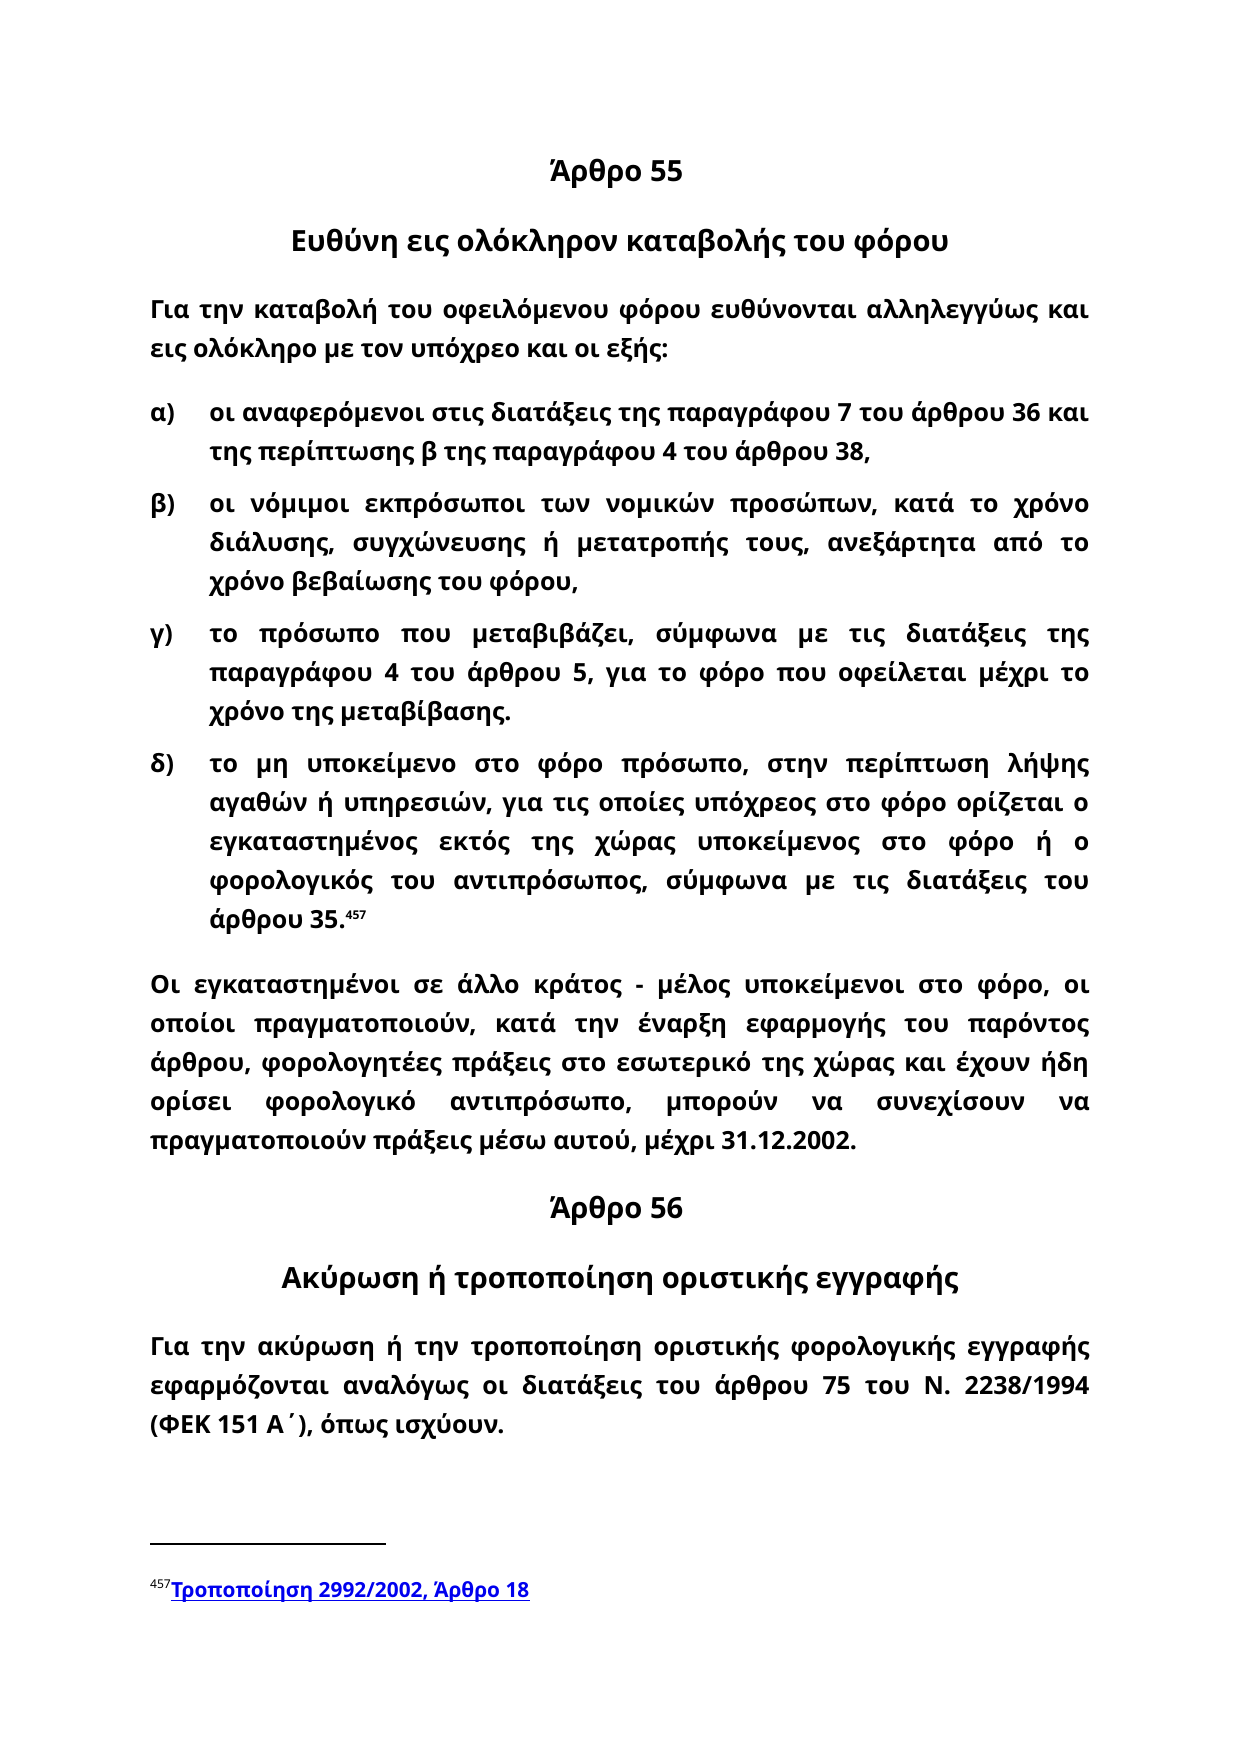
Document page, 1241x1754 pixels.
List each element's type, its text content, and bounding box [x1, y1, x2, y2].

list δ) το μη υποκείμενο στο φόρο πρόσωπο, στην περίπτωση λήψης αγαθών ή υπηρεσιών, για τις οποίες υπόχρεος στο φόρο ορίζεται ο εγκαταστημένος εκτός της χώρας υποκείμενος στο φόρο ή ο φορολογικός του αντιπρόσωπος, σύμφωνα με τις διατάξεις του άρθρου 35. [150, 745, 1090, 936]
list α) οι αναφερόμενοι στις διατάξεις της παραγράφου 7 του άρθρου 36 και της περίπτωσης β της παραγράφου 4 του άρθρου 38, [150, 394, 1090, 468]
text Οι εγκαταστημένοι σε άλλο κράτος - μέλος υποκείμενοι στο φόρο, οι οποίοι πραγματοποιούν, κατά την έναρξη εφαρμογής του παρόντος άρθρου, φορολογητέες πράξεις στο εσωτερικό της χώρας και έχουν ήδη ορίσει φορολογικό αντιπρόσωπο, μπορούν να συνεχίσουν να πραγματοποιούν πράξεις μέσω αυτού, μέχρι 31.12.2002. [150, 966, 1090, 1157]
list β) οι νόμιμοι εκπρόσωποι των νομικών προσώπων, κατά το χρόνο διάλυσης, συγχώνευσης ή μετατροπής τους, ανεξάρτητα από το χρόνο βεβαίωσης του φόρου, [150, 485, 1090, 598]
subtitle Ακύρωση ή τροποποίηση οριστικής εγγραφής [150, 1258, 1090, 1297]
subtitle Άρθρο 56 [150, 1187, 1090, 1227]
text Τροποποίηση 2992/2002, Άρθρο 18 [150, 1576, 1090, 1604]
text Για την ακύρωση ή την τροποποίηση οριστικής φορολογικής εγγραφής εφαρμόζονται αναλόγως οι διατάξεις του άρθρου 75 του Ν. 2238/1994 (ΦΕΚ 151 Α΄), όπως ισχύουν. [150, 1328, 1090, 1441]
list γ) το πρόσωπο που μεταβιβάζει, σύμφωνα με τις διατάξεις της παραγράφου 4 του άρθρου 5, για το φόρο που οφείλεται μέχρι το χρόνο της μεταβίβασης. [150, 615, 1090, 728]
text Για την καταβολή του οφειλόμενου φόρου ευθύνονται αλληλεγγύως και εις ολόκληρο με τον υπόχρεο και οι εξής: [150, 291, 1090, 364]
subtitle Ευθύνη εις ολόκληρον καταβολής του φόρου [150, 221, 1090, 260]
subtitle Άρθρο 55 [150, 150, 1090, 190]
